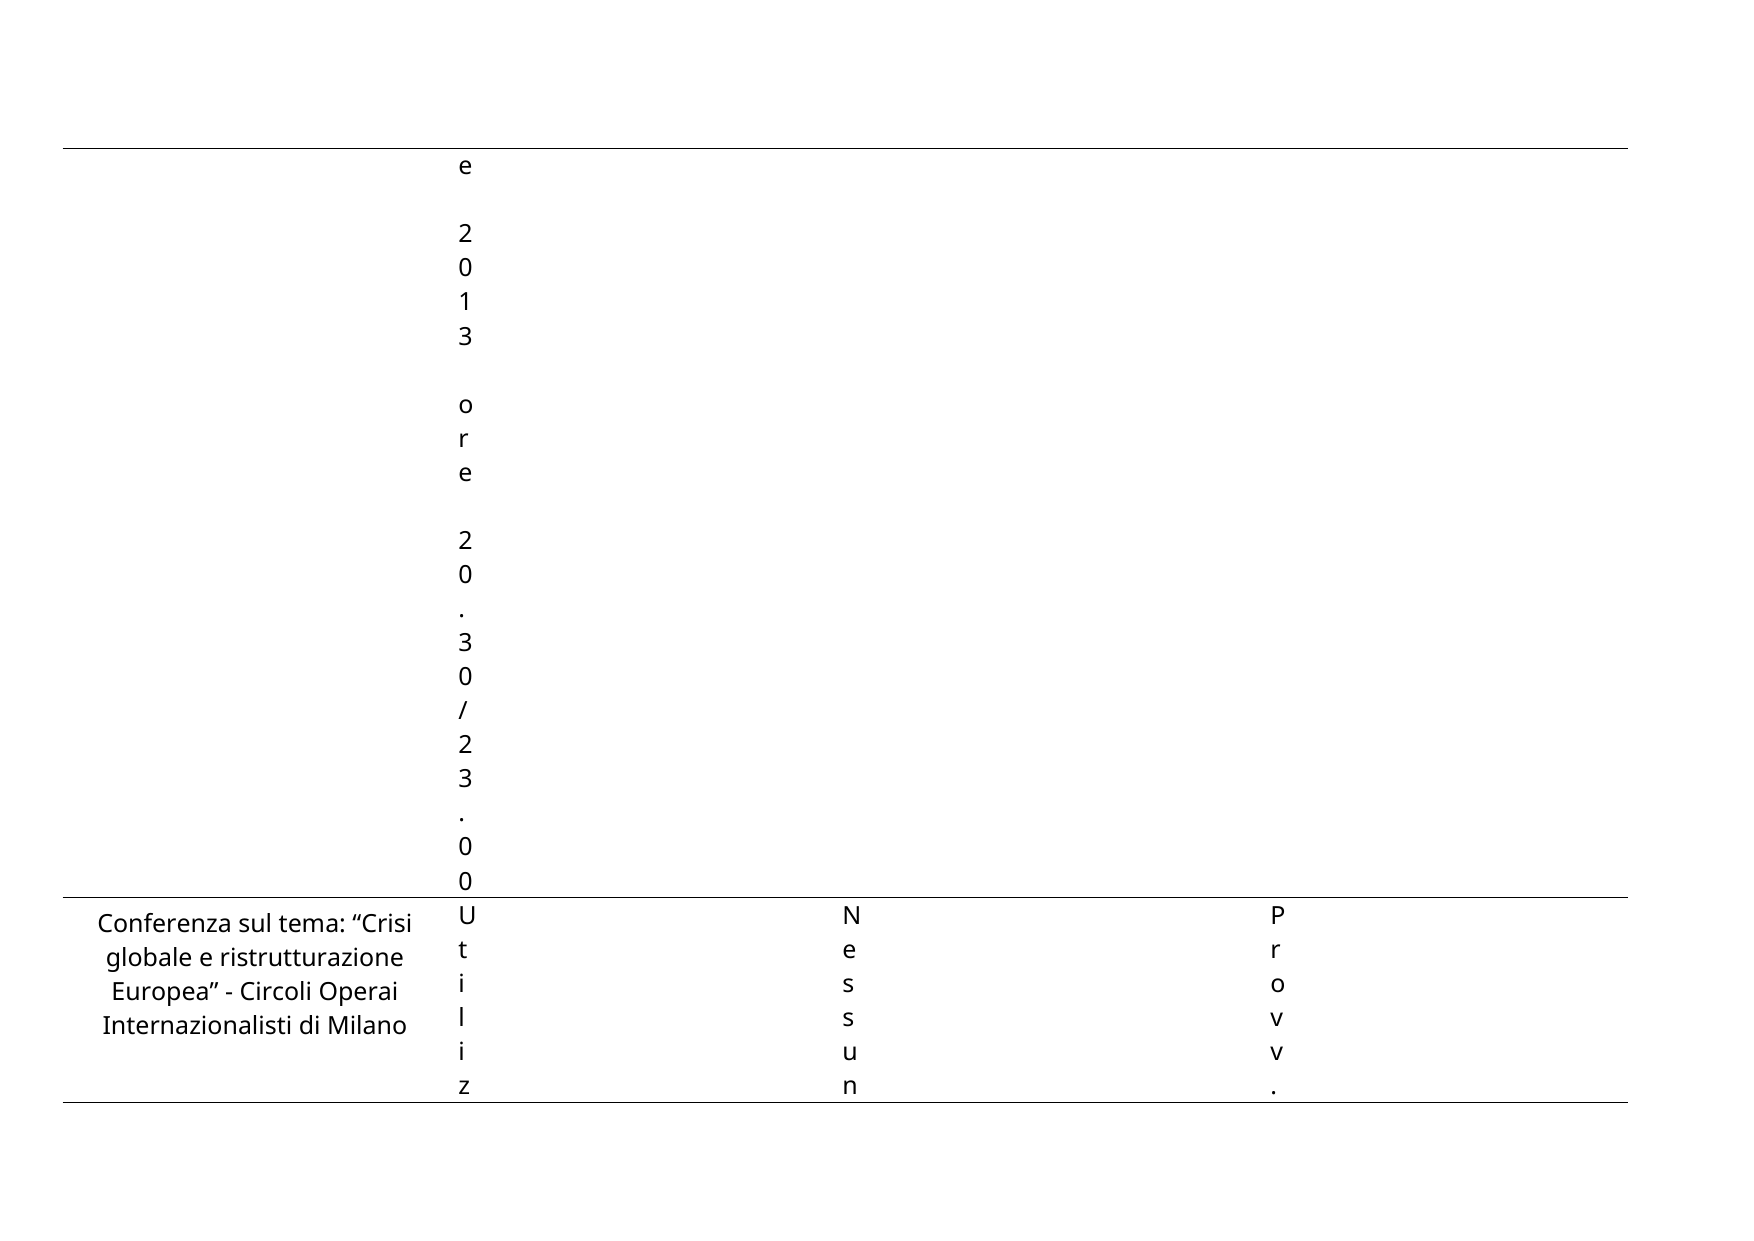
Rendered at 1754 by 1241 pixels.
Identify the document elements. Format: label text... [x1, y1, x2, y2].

table_cell Nessun [831, 898, 1259, 1102]
table_cell Utiliz [447, 898, 831, 1102]
table_cell [63, 149, 447, 897]
table_cell Conferenza sul tema: “Crisi globale e ristrutturazione Europea” - Circoli Operai Internazionalisti di Milano [63, 898, 447, 1102]
table_cell Provv. [1259, 898, 1628, 1102]
table_cell [1259, 149, 1628, 897]
table_cell [831, 149, 1259, 897]
table_cell e 2013 ore 20.30/23.00 [447, 149, 831, 897]
